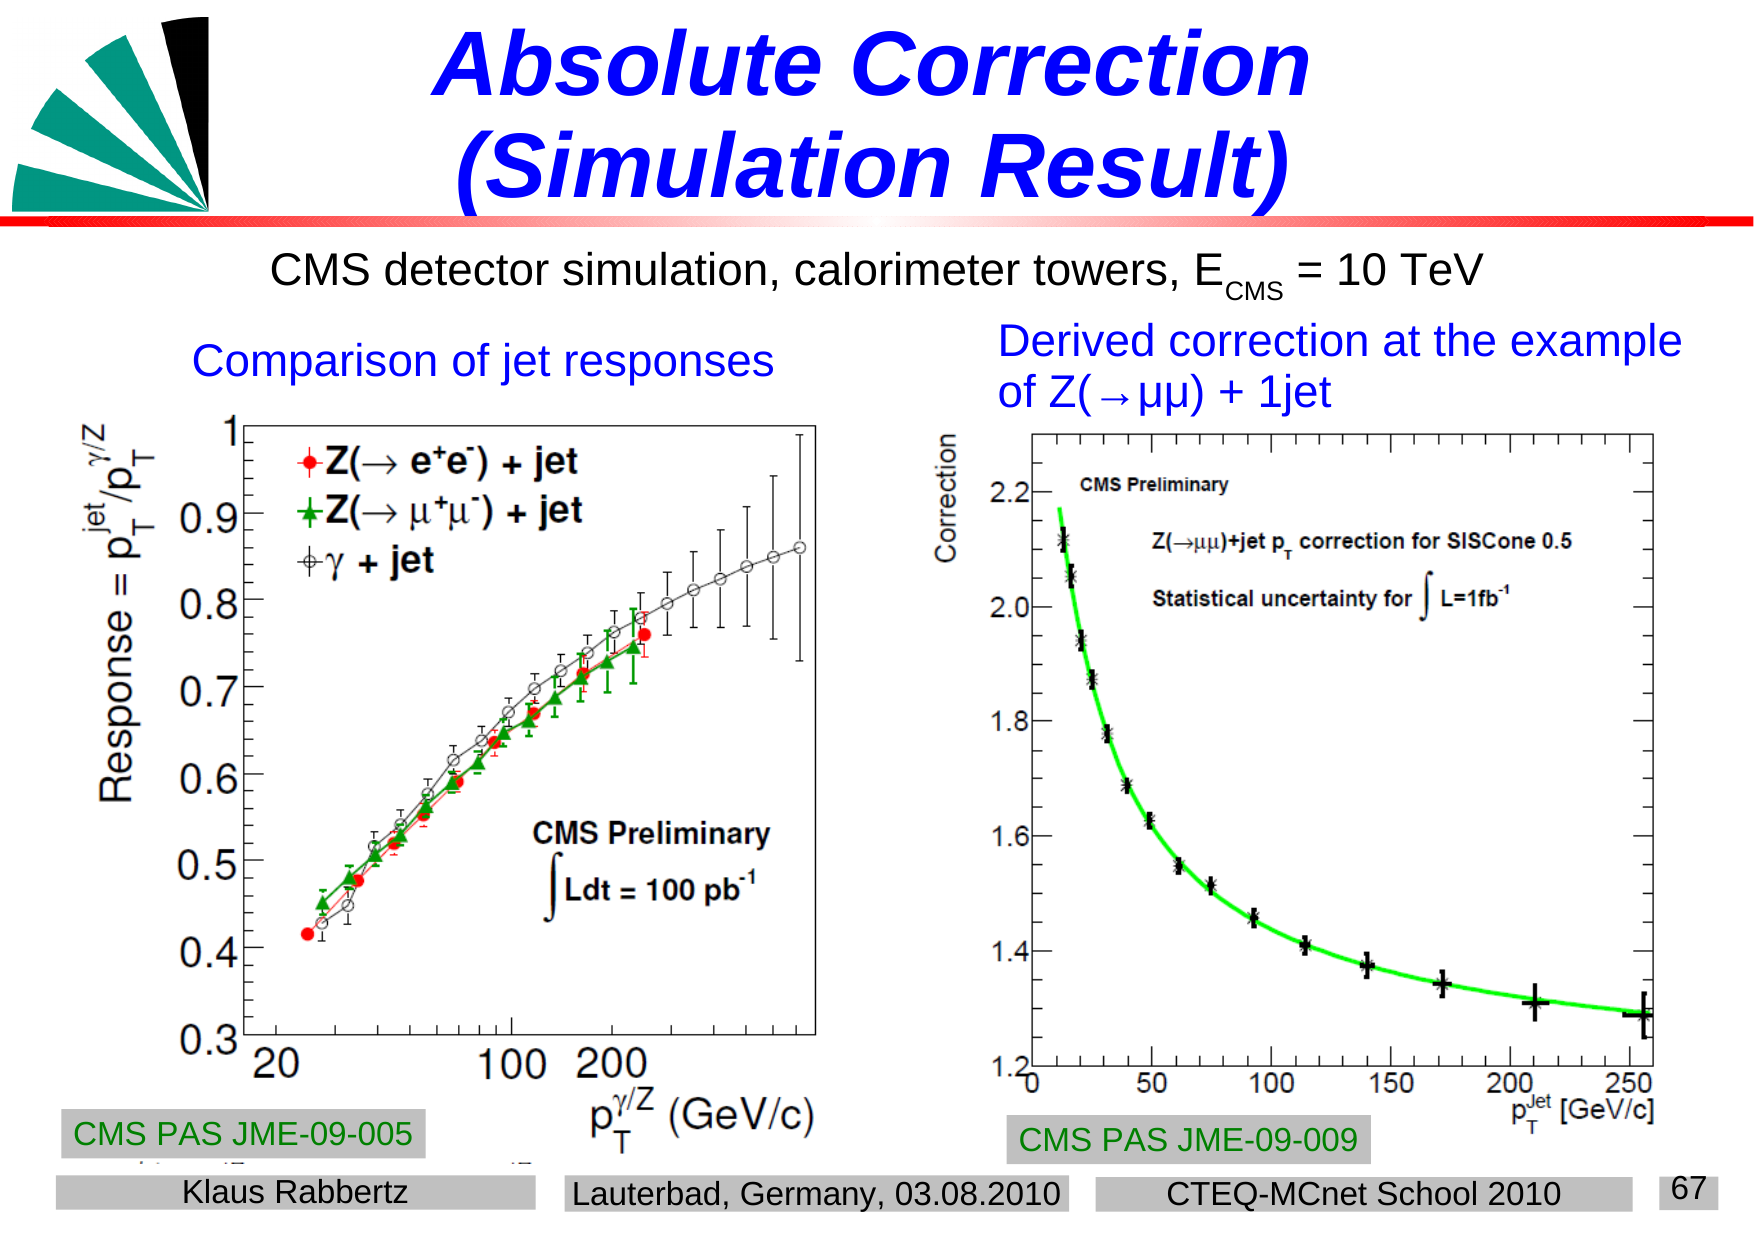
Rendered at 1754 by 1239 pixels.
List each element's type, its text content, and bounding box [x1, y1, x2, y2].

text_box Derived correction at the example of Z(→μμ) + 1jet [985, 309, 1695, 423]
picture [12, 17, 209, 214]
text_box Comparison of jet responses [179, 328, 788, 392]
picture [72, 406, 833, 1164]
text_box CMS detector simulation, calorimeter towers, ECMS = 10 TeV [257, 238, 1496, 313]
text_box CMS PAS JME-09-009 [1006, 1115, 1371, 1165]
text_box CMS PAS JME-09-005 [61, 1109, 426, 1159]
title Absolute Correction (Simulation Result) [220, 11, 1525, 218]
picture [930, 420, 1665, 1141]
